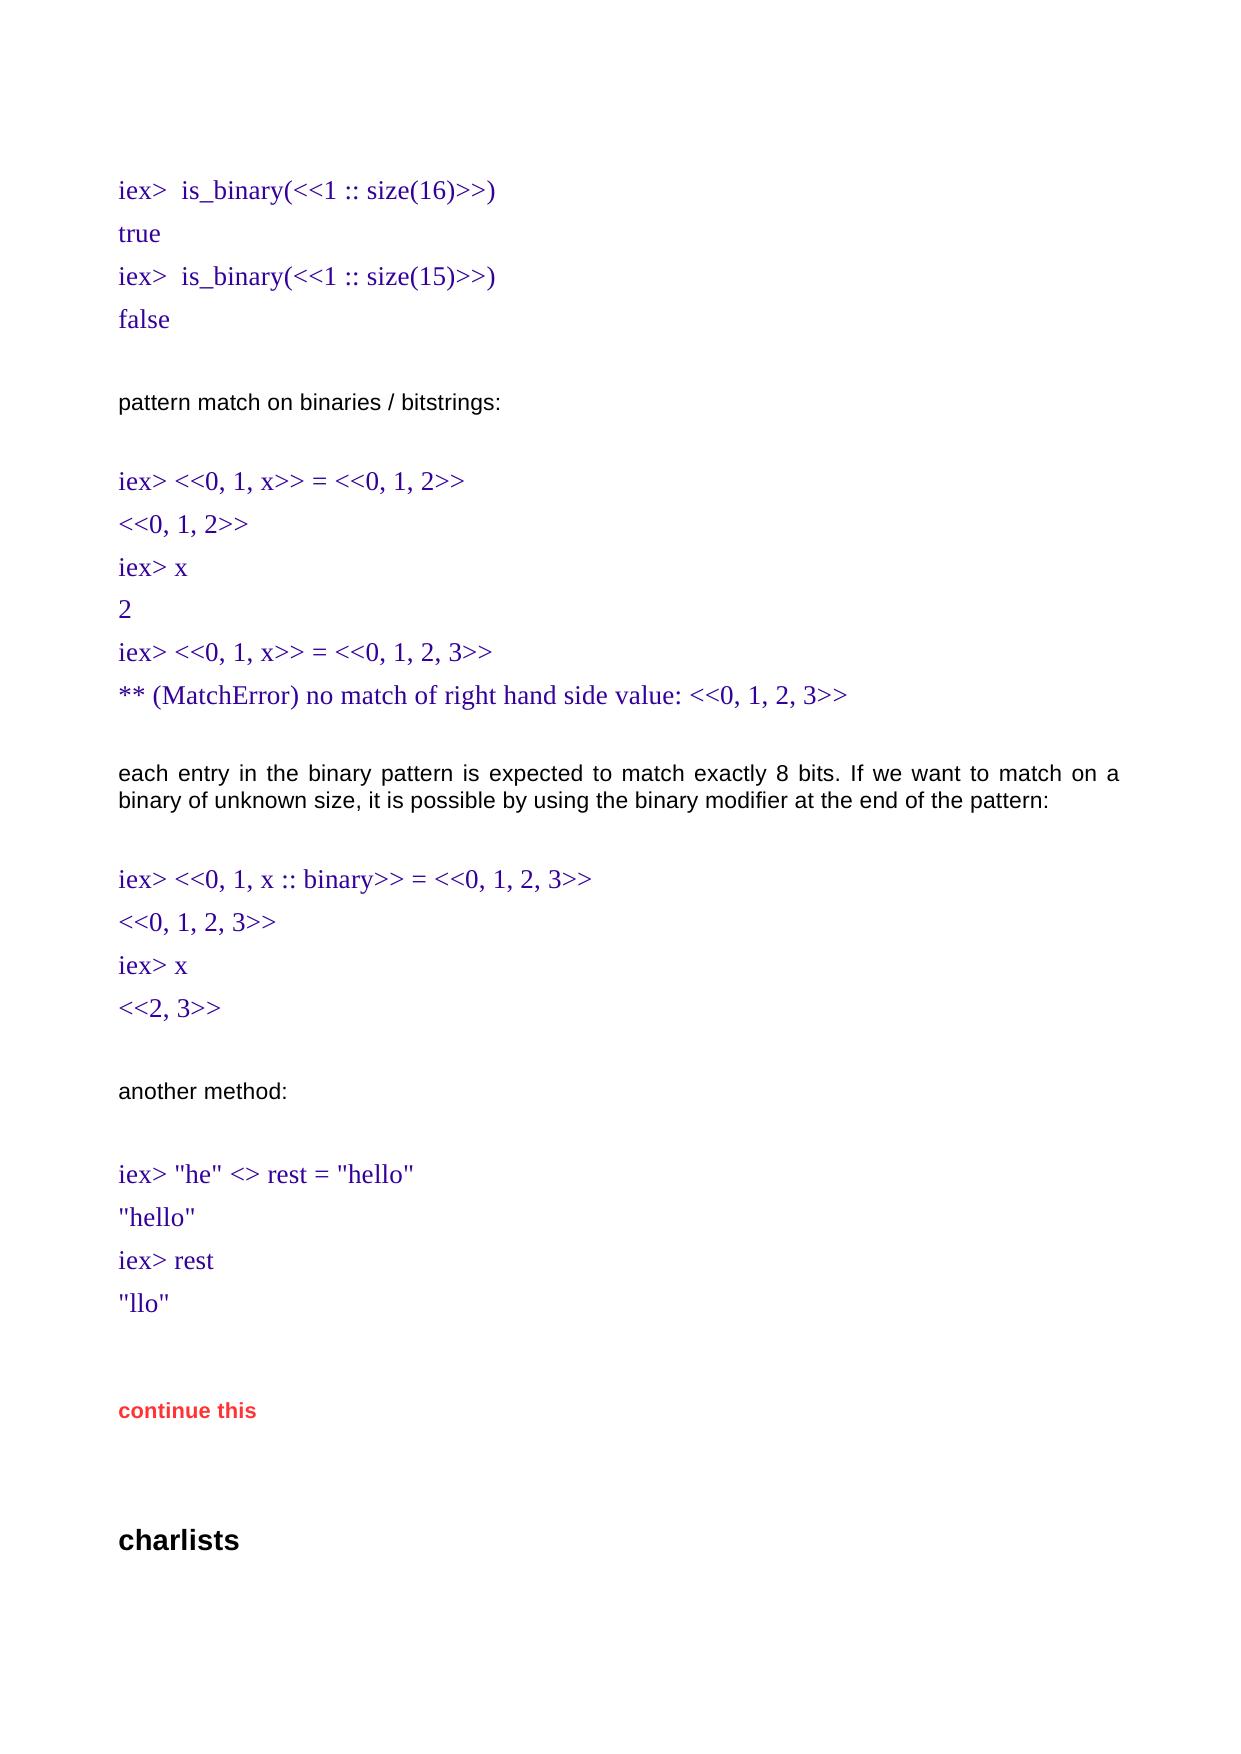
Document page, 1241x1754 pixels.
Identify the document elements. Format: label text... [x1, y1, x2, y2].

text <<0, 1, 2, 3>> [118, 906, 1122, 937]
text "llo" [118, 1287, 1122, 1318]
text <<0, 1, 2>> [118, 508, 1122, 539]
text continue this [118, 1398, 1122, 1423]
text iex> "he" <> rest = "hello" [118, 1159, 1122, 1190]
text each entry in the binary pattern is expected to match exactly 8 bits. If we want to match on a binary of unknown size, it is possible by using the binary modifier at the end of the pattern: [118, 760, 1122, 813]
text ** (MatchError) no match of right hand side value: <<0, 1, 2, 3>> [118, 679, 1122, 711]
text <<2, 3>> [118, 992, 1122, 1023]
text pattern match on binaries / bitstrings: [118, 388, 1122, 415]
text true [118, 217, 1122, 248]
text "hello" [118, 1202, 1122, 1233]
text another method: [118, 1078, 1122, 1104]
text iex> x [118, 551, 1122, 582]
text false [118, 303, 1122, 334]
subtitle charlists [118, 1523, 1122, 1557]
text iex> <<0, 1, x :: binary>> = <<0, 1, 2, 3>> [118, 863, 1122, 894]
text iex> rest [118, 1244, 1122, 1276]
text 2 [118, 593, 1122, 625]
text iex> x [118, 949, 1122, 980]
text iex> is_binary(<<1 :: size(15)>>) [118, 260, 1122, 291]
text iex> is_binary(<<1 :: size(16)>>) [118, 174, 1122, 205]
text iex> <<0, 1, x>> = <<0, 1, 2>> [118, 465, 1122, 496]
text iex> <<0, 1, x>> = <<0, 1, 2, 3>> [118, 636, 1122, 668]
